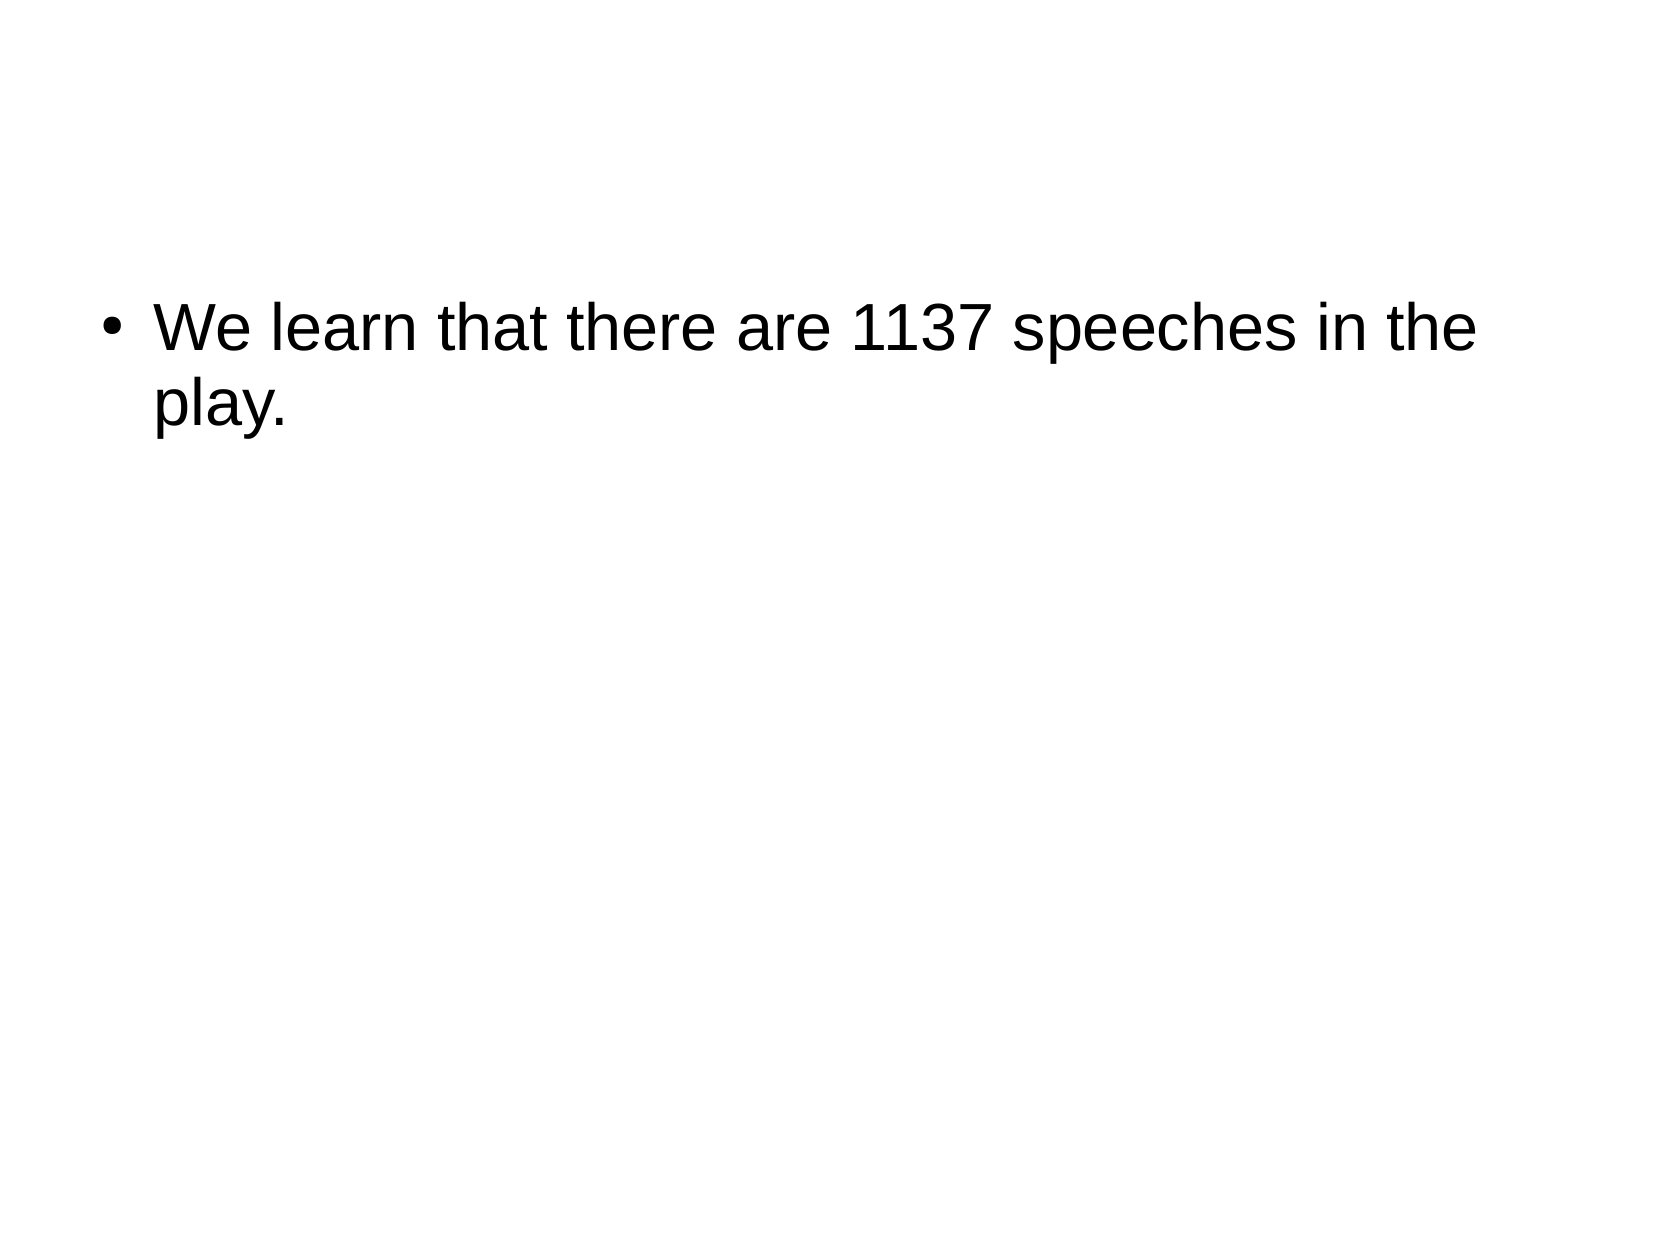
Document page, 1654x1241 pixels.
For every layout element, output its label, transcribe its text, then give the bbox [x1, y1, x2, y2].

list We learn that there are 1137 speeches in the play. [82, 290, 1571, 1010]
